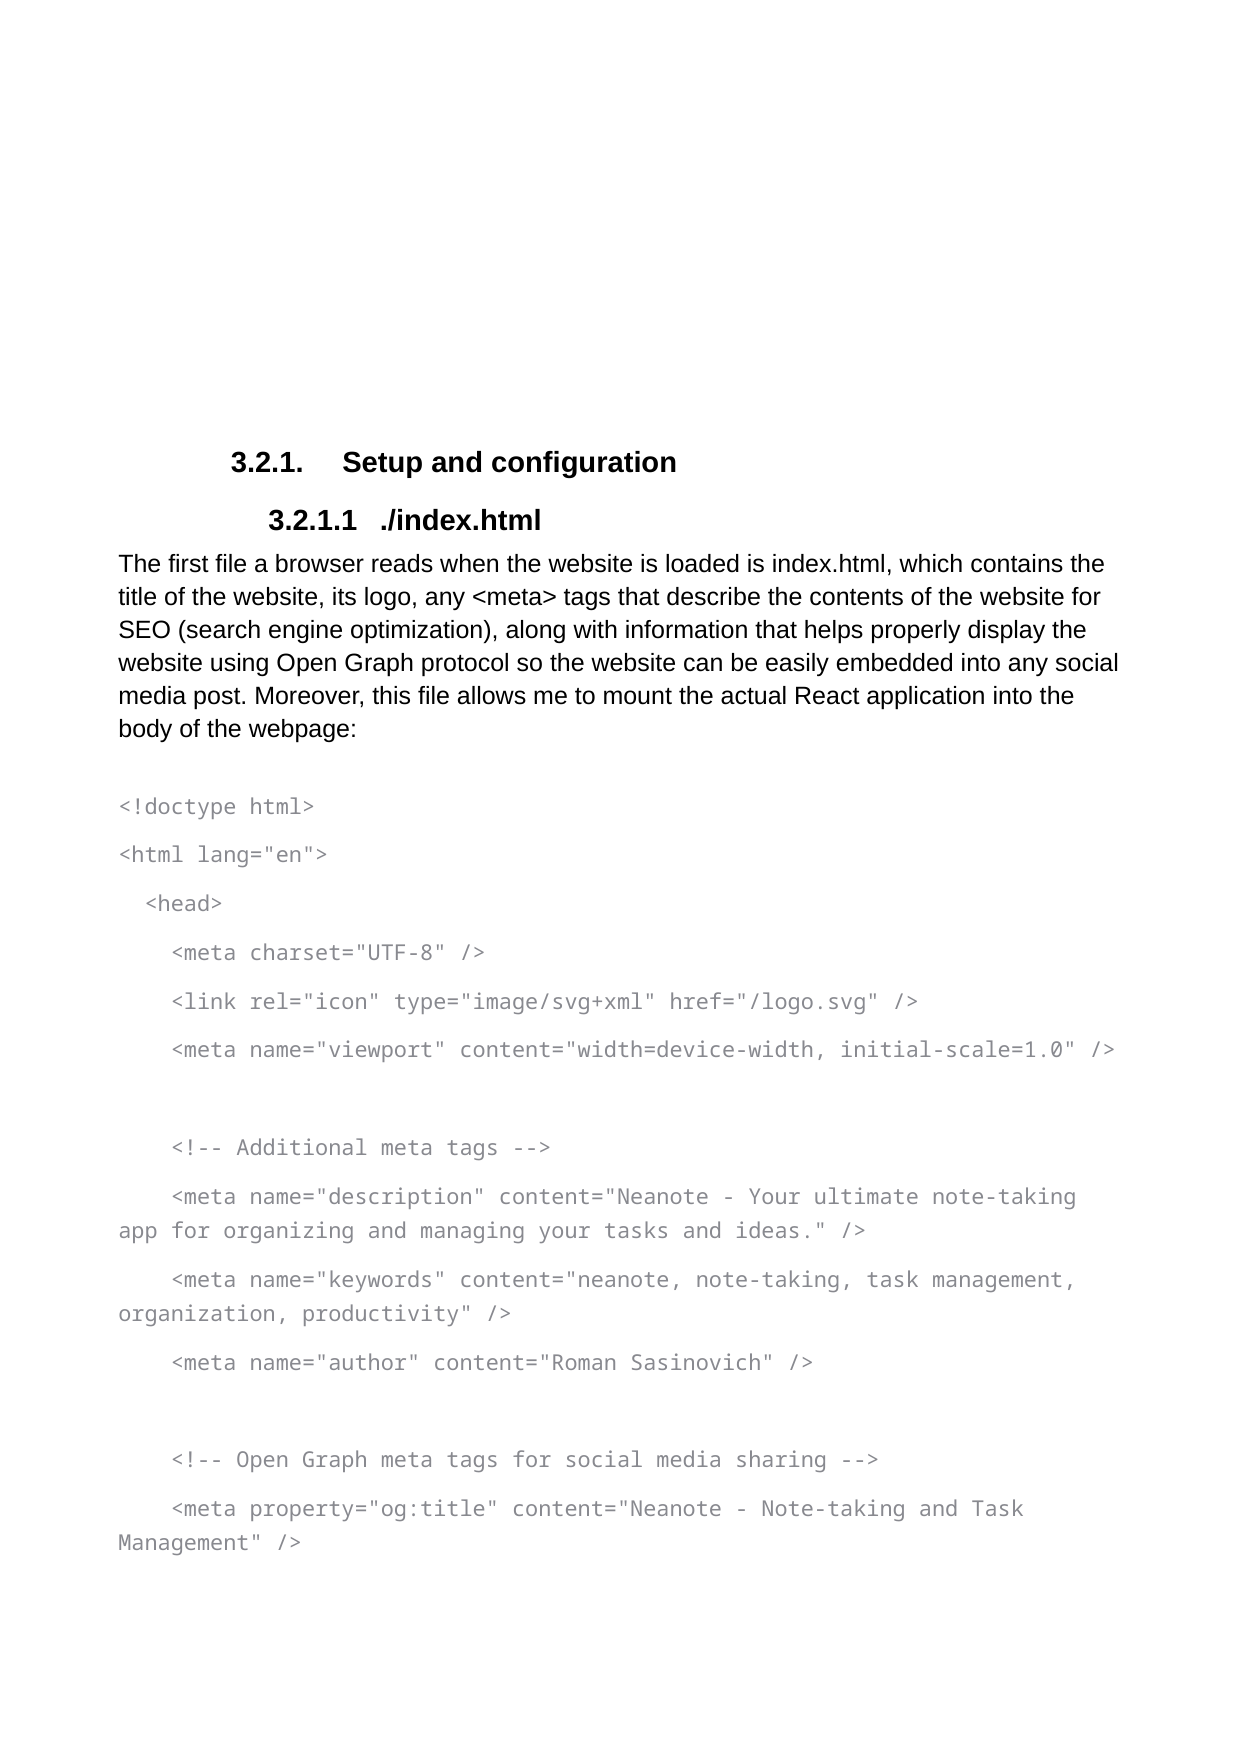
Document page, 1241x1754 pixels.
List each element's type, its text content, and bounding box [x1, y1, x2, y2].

text <!doctype html> [118, 791, 1122, 820]
text <meta name="author" content="Roman Sasinovich" /> [118, 1346, 1122, 1376]
subtitle Setup and configuration [231, 445, 1122, 478]
text <!-- Open Graph meta tags for social media sharing --> [118, 1444, 1122, 1474]
subtitle ./index.html [268, 503, 1122, 537]
text <meta name="keywords" content="neanote, note-taking, task management, organization, productivity" /> [118, 1263, 1122, 1327]
text <head> [118, 888, 1122, 918]
text <meta charset="UTF-8" /> [118, 937, 1122, 967]
text <meta name="viewport" content="width=device-width, initial-scale=1.0" /> [118, 1034, 1122, 1064]
text <!-- Additional meta tags --> [118, 1132, 1122, 1162]
text <meta property="og:title" content="Neanote - Note-taking and Task Management" /> [118, 1493, 1122, 1557]
text The first file a browser reads when the website is loaded is index.html, which contains the title of the website, its logo, any <meta> tags that describe the contents of the website for SEO (search engine optimization), along with information that helps properly display the website using Open Graph protocol so the website can be easily embedded into any social media post. Moreover, this file allows me to mount the actual React application into the body of the webpage: [118, 549, 1122, 743]
text <meta name="description" content="Neanote - Your ultimate note-taking app for organizing and managing your tasks and ideas." /> [118, 1181, 1122, 1244]
text <link rel="icon" type="image/svg+xml" href="/logo.svg" /> [118, 986, 1122, 1015]
text <html lang="en"> [118, 839, 1122, 869]
